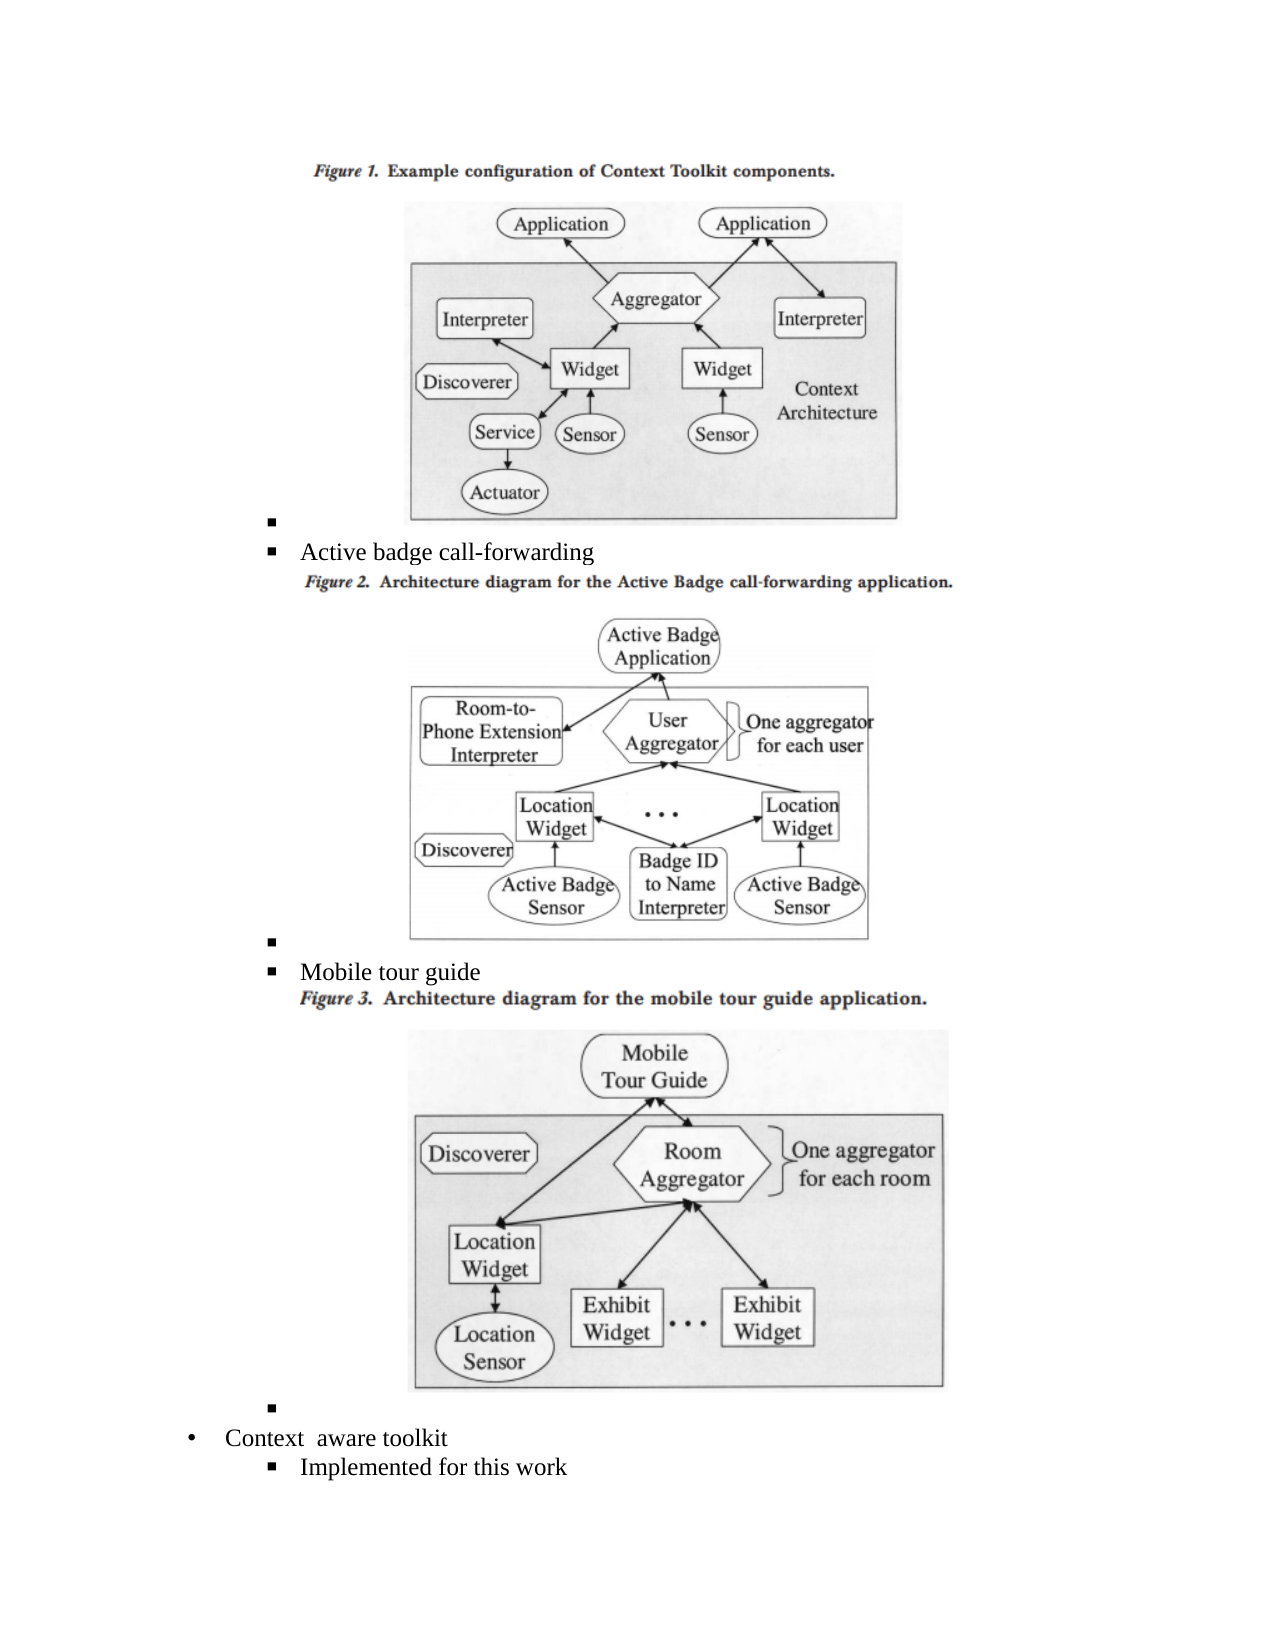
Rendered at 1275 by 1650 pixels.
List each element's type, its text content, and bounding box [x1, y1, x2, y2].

list Active badge call-forwarding [262, 537, 1125, 565]
list Implemented for this work [262, 1452, 1125, 1480]
picture [300, 150, 944, 532]
list Mobile tour guide [262, 957, 1125, 986]
list Context aware toolkit [187, 1423, 1125, 1452]
picture [300, 565, 956, 952]
picture [300, 986, 970, 1418]
